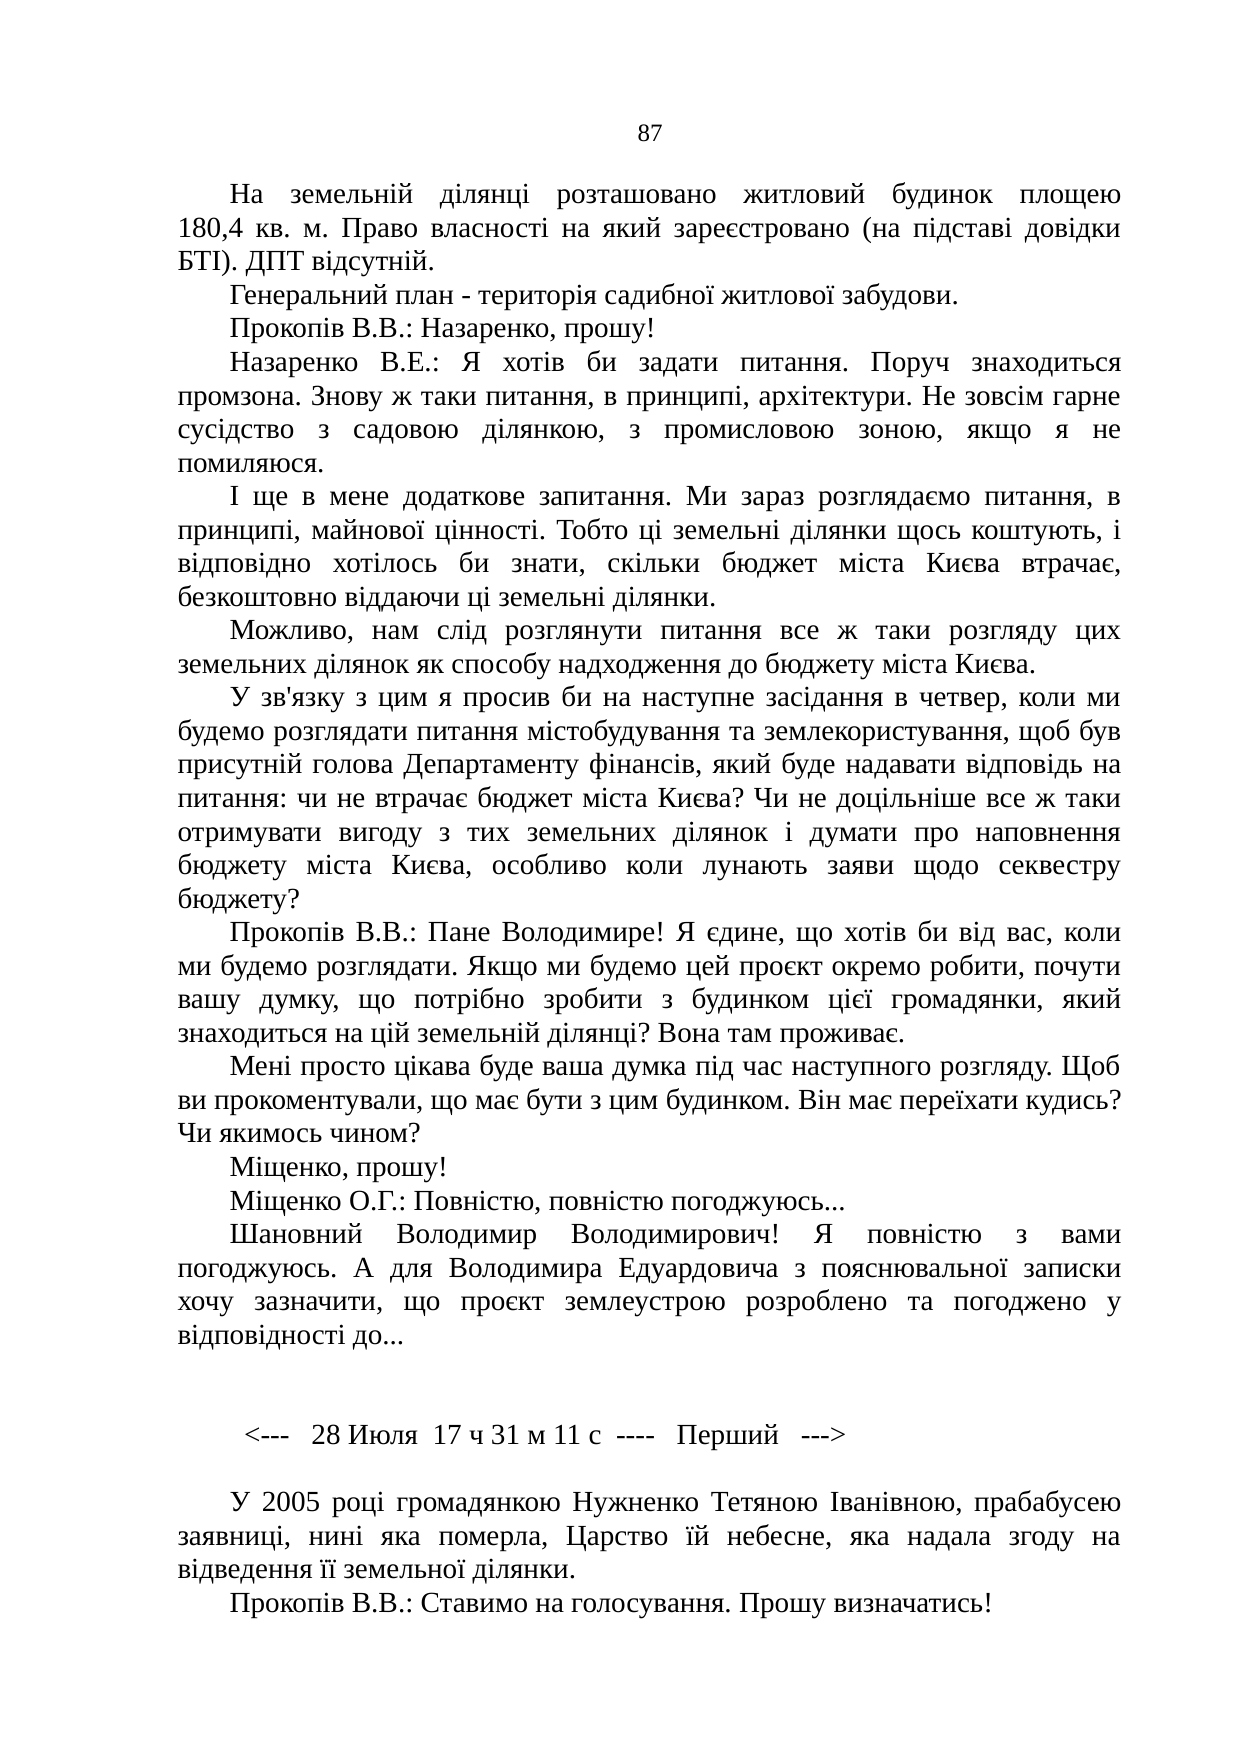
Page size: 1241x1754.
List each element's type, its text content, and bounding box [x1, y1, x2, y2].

text Міщенко, прошу! [177, 1149, 1122, 1183]
text <--- 28 Июля 17 ч 31 м 11 с ---- Перший ---> [177, 1417, 1122, 1451]
text Мені просто цікава буде ваша думка під час наступного розгляду. Щоб ви прокоментували, що має бути з цим будинком. Він має переїхати кудись? Чи якимось чином? [177, 1048, 1122, 1149]
text У 2005 році громадянкою Нужненко Тетяною Іванівною, прабабусею заявниці, нині яка померла, Царство їй небесне, яка надала згоду на відведення її земельної ділянки. [177, 1484, 1122, 1585]
text Прокопів В.В.: Назаренко, прошу! [177, 311, 1122, 344]
text У зв'язку з цим я просив би на наступне засідання в четвер, коли ми будемо розглядати питання містобудування та землекористування, щоб був присутній голова Департаменту фінансів, який буде надавати відповідь на питання: чи не втрачає бюджет міста Києва? Чи не доцільніше все ж таки отримувати вигоду з тих земельних ділянок і думати про наповнення бюджету міста Києва, особливо коли лунають заяви щодо секвестру бюджету? [177, 679, 1122, 914]
text На земельній ділянці розташовано житловий будинок площею 180,4 кв. м. Право власності на який зареєстровано (на підставі довідки БТІ). ДПТ відсутній. [177, 176, 1122, 277]
text Прокопів В.В.: Ставимо на голосування. Прошу визначатись! [177, 1585, 1122, 1619]
text І ще в мене додаткове запитання. Ми зараз розглядаємо питання, в принципі, майнової цінності. Тобто ці земельні ділянки щось коштують, і відповідно хотілось би знати, скільки бюджет міста Києва втрачає, безкоштовно віддаючи ці земельні ділянки. [177, 478, 1122, 612]
text Шановний Володимир Володимирович! Я повністю з вами погоджуюсь. А для Володимира Едуардовича з пояснювальної записки хочу зазначити, що проєкт землеустрою розроблено та погоджено у відповідності до... [177, 1216, 1122, 1350]
text Можливо, нам слід розглянути питання все ж таки розгляду цих земельних ділянок як способу надходження до бюджету міста Києва. [177, 612, 1122, 679]
text Генеральний план - територія садибної житлової забудови. [177, 277, 1122, 311]
text Міщенко О.Г.: Повністю, повністю погоджуюсь... [177, 1183, 1122, 1216]
text Прокопів В.В.: Пане Володимире! Я єдине, що хотів би від вас, коли ми будемо розглядати. Якщо ми будемо цей проєкт окремо робити, почути вашу думку, що потрібно зробити з будинком цієї громадянки, який знаходиться на цій земельній ділянці? Вона там проживає. [177, 914, 1122, 1048]
text Назаренко В.Е.: Я хотів би задати питання. Поруч знаходиться промзона. Знову ж таки питання, в принципі, архітектури. Не зовсім гарне сусідство з садовою ділянкою, з промисловою зоною, якщо я не помиляюся. [177, 344, 1122, 478]
